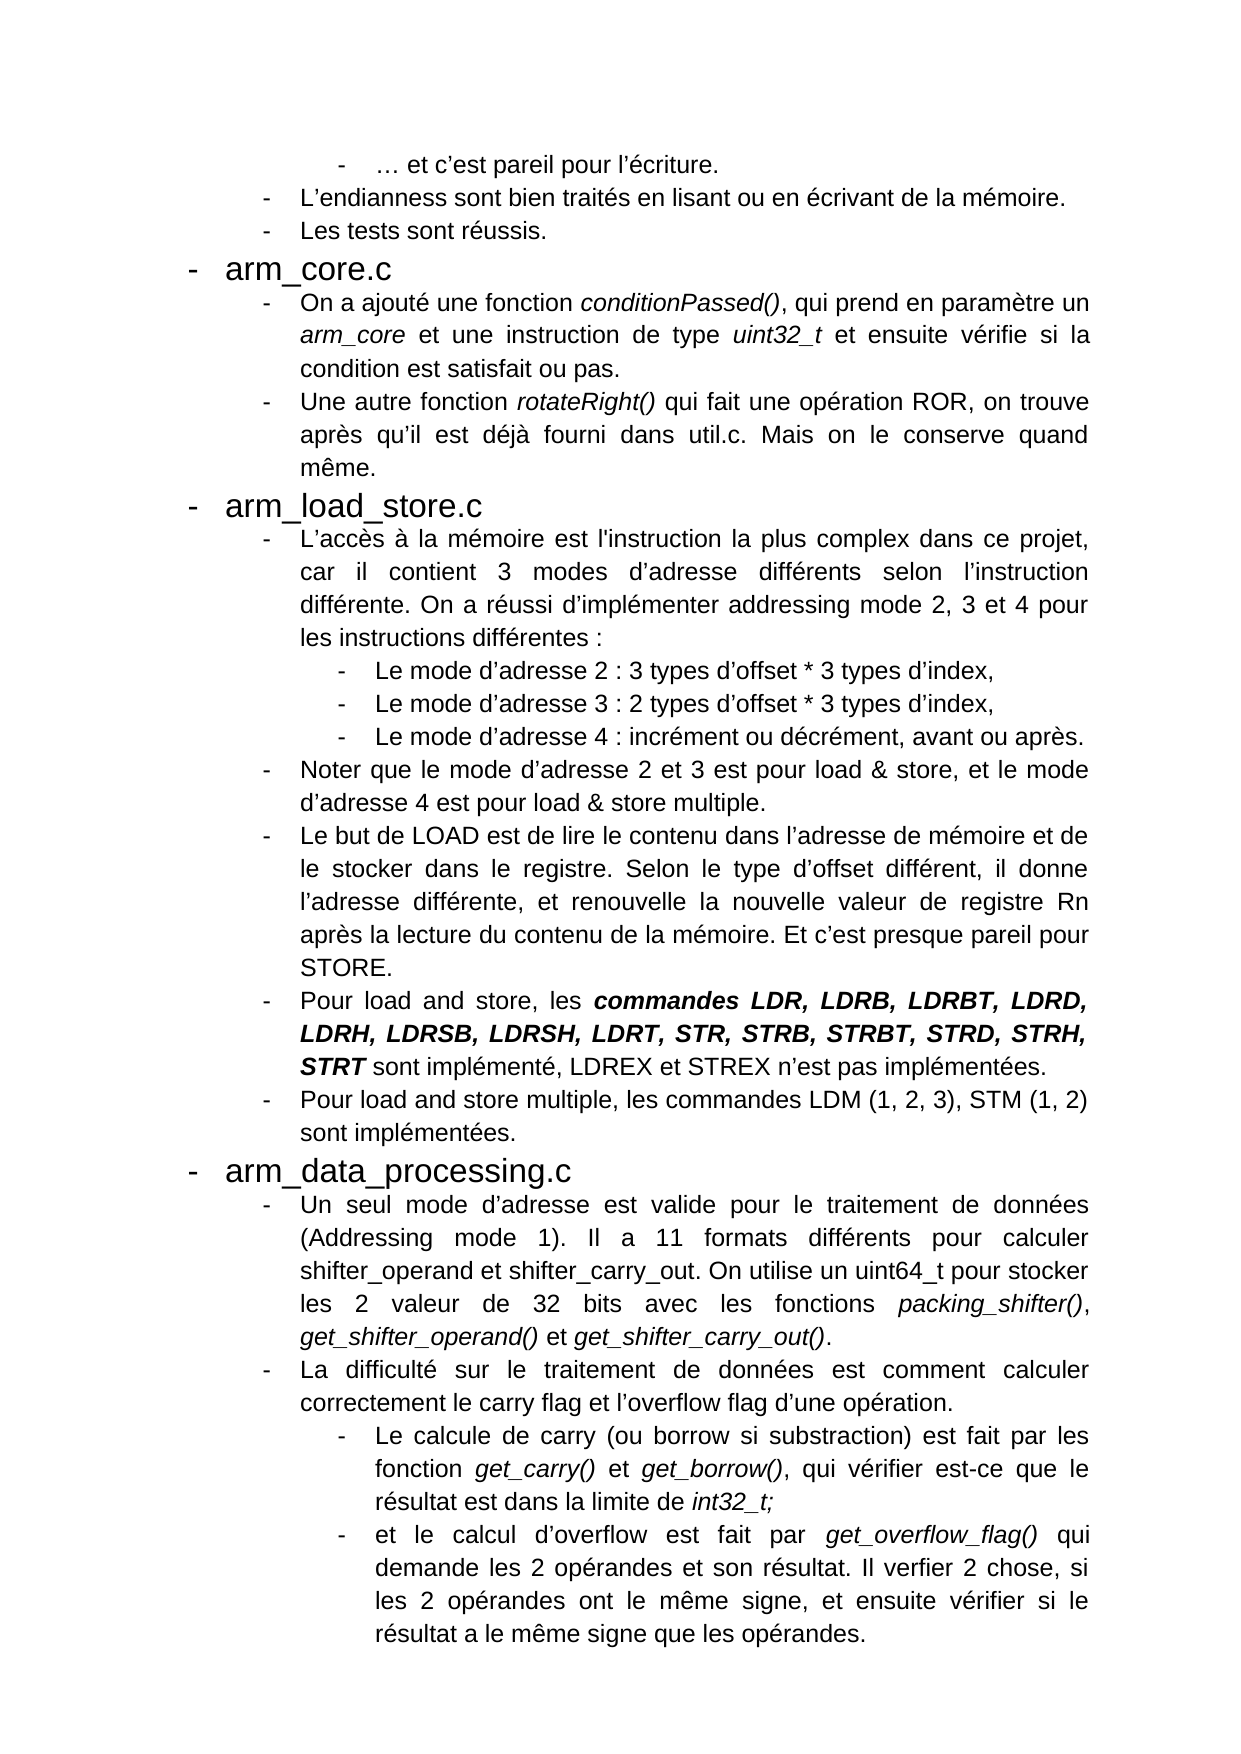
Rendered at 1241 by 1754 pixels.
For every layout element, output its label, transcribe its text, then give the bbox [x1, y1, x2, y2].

list Le mode d’adresse 4 : incrément ou décrément, avant ou après. [337, 722, 1090, 751]
list Le mode d’adresse 2 : 3 types d’offset * 3 types d’index, [337, 656, 1090, 685]
list On a ajouté une fonction conditionPassed(), qui prend en paramètre un arm_core et une instruction de type uint32_t et ensuite vérifie si la condition est satisfait ou pas. [262, 287, 1090, 382]
list et le calcul d’overflow est fait par get_overflow_flag() qui demande les 2 opérandes et son résultat. Il verfier 2 chose, si les 2 opérandes ont le même signe, et ensuite vérifier si le résultat a le même signe que les opérandes. [337, 1520, 1090, 1648]
list Pour load and store multiple, les commandes LDM (1, 2, 3), STM (1, 2) sont implémentées. [262, 1085, 1090, 1147]
list … et c’est pareil pour l’écriture. [337, 150, 1090, 179]
list arm_load_store.c [187, 486, 1090, 524]
list arm_data_processing.c [187, 1151, 1090, 1190]
list La difficulté sur le traitement de données est comment calculer correctement le carry flag et l’overflow flag d’une opération. [262, 1355, 1090, 1417]
list Pour load and store, les commandes LDR, LDRB, LDRBT, LDRD, LDRH, LDRSB, LDRSH, LDRT, STR, STRB, STRBT, STRD, STRH, STRT sont implémenté, LDREX et STREX n’est pas implémentées. [262, 986, 1090, 1081]
list Le but de LOAD est de lire le contenu dans l’adresse de mémoire et de le stocker dans le registre. Selon le type d’offset différent, il donne l’adresse différente, et renouvelle la nouvelle valeur de registre Rn après la lecture du contenu de la mémoire. Et c’est presque pareil pour STORE. [262, 821, 1090, 982]
list L’accès à la mémoire est l'instruction la plus complex dans ce projet, car il contient 3 modes d’adresse différents selon l’instruction différente. On a réussi d’implémenter addressing mode 2, 3 et 4 pour les instructions différentes : [262, 524, 1090, 652]
list arm_core.c [187, 249, 1090, 287]
list Noter que le mode d’adresse 2 et 3 est pour load & store, et le mode d’adresse 4 est pour load & store multiple. [262, 755, 1090, 817]
list Le calcule de carry (ou borrow si substraction) est fait par les fonction get_carry() et get_borrow(), qui vérifier est-ce que le résultat est dans la limite de int32_t; [337, 1421, 1090, 1516]
list L’endianness sont bien traités en lisant ou en écrivant de la mémoire. [262, 183, 1090, 212]
list Une autre fonction rotateRight() qui fait une opération ROR, on trouve après qu’il est déjà fourni dans util.c. Mais on le conserve quand même. [262, 387, 1090, 481]
list Le mode d’adresse 3 : 2 types d’offset * 3 types d’index, [337, 689, 1090, 718]
list Les tests sont réussis. [262, 216, 1090, 245]
list Un seul mode d’adresse est valide pour le traitement de données (Addressing mode 1). Il a 11 formats différents pour calculer shifter_operand et shifter_carry_out. On utilise un uint64_t pour stocker les 2 valeur de 32 bits avec les fonctions packing_shifter(), get_shifter_operand() et get_shifter_carry_out(). [262, 1190, 1090, 1351]
